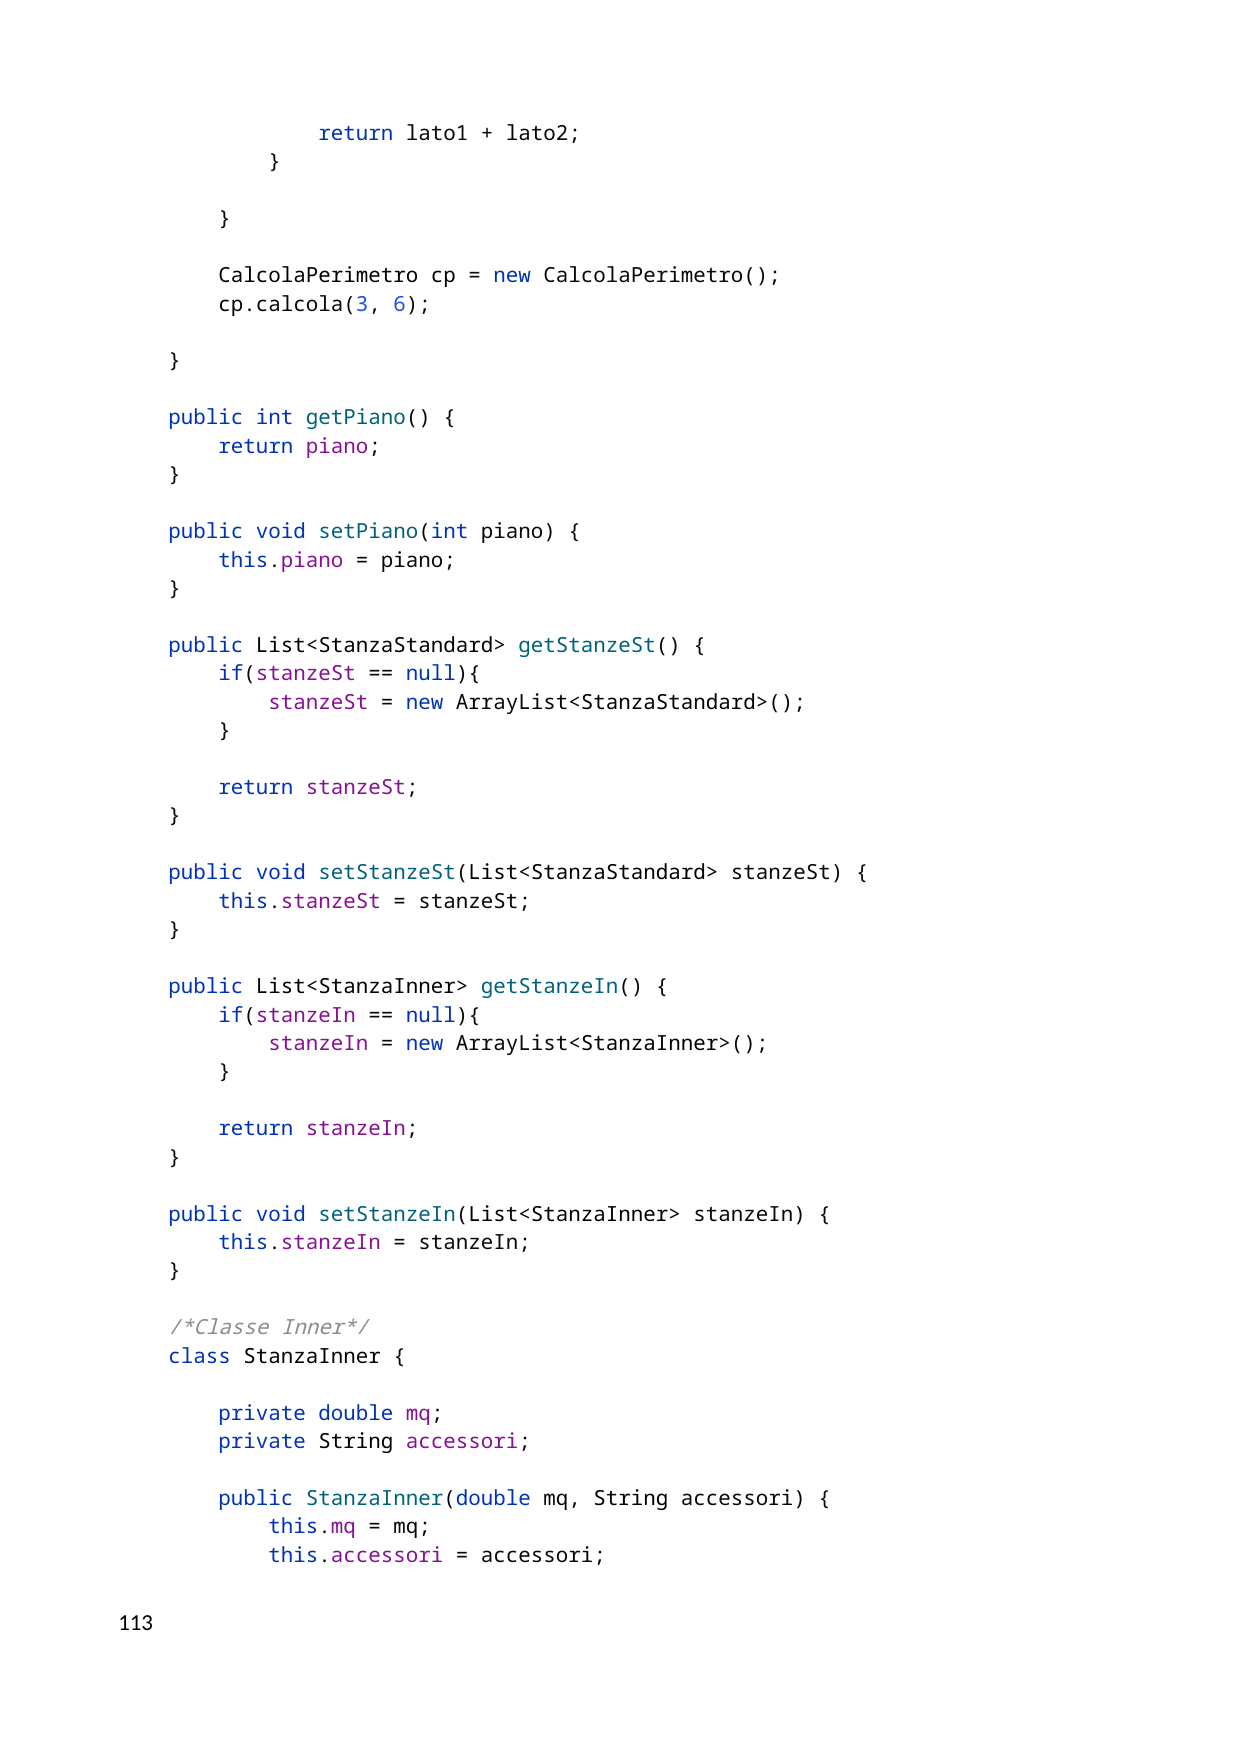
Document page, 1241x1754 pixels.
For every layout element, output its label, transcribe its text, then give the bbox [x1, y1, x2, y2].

text return lato1 + lato2; } } CalcolaPerimetro cp = new CalcolaPerimetro(); cp.calcola(3, 6); } public int getPiano() { return piano; } public void setPiano(int piano) { this.piano = piano; } public List<StanzaStandard> getStanzeSt() { if(stanzeSt == null){ stanzeSt = new ArrayList<StanzaStandard>(); } return stanzeSt; } public void setStanzeSt(List<StanzaStandard> stanzeSt) { this.stanzeSt = stanzeSt; } public List<StanzaInner> getStanzeIn() { if(stanzeIn == null){ stanzeIn = new ArrayList<StanzaInner>(); } return stanzeIn; } public void setStanzeIn(List<StanzaInner> stanzeIn) { this.stanzeIn = stanzeIn; } /*Classe Inner*/ class StanzaInner { private double mq; private String accessori; public StanzaInner(double mq, String accessori) { this.mq = mq; this.accessori = accessori; [118, 118, 1122, 1568]
